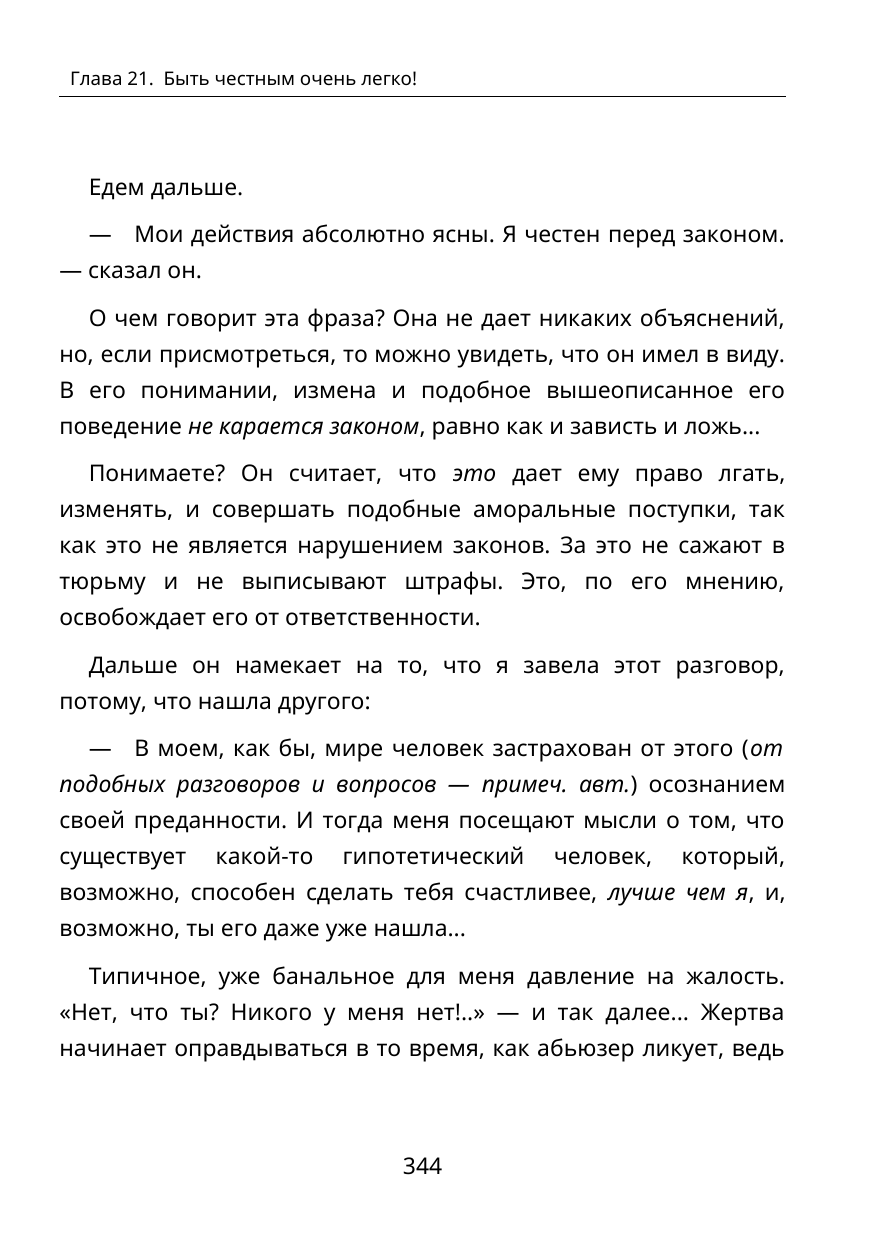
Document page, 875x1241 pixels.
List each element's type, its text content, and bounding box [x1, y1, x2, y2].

text Понимаете? Он считает, что это дает ему право лгать, изменять, и совершать подобные аморальные поступки, так как это не является нарушением законов. За это не сажают в тюрьму и не выписывают штрафы. Это, по его мнению, освобождает его от ответственности. [59, 457, 786, 632]
text Дальше он намекает на то, что я завела этот разговор, потому, что нашла другого: [59, 649, 786, 716]
text Типичное, уже банальное для меня давление на жалость. «Нет, что ты? Никого у меня нет!..» — и так далее... Жертва начинает оправдываться в то время, как абьюзер ликует, ведь [59, 960, 786, 1063]
text О чем говорит эта фраза? Она не дает никаких объяснений, но, если присмотреться, то можно увидеть, что он имел в виду. В его понимании, измена и подобное вышеописанное его поведение не карается законом, равно как и зависть и ложь... [59, 302, 786, 441]
list В моем, как бы, мире человек застрахован от этого (от подобных разговоров и вопросов — примеч. авт.) осознанием своей преданности. И тогда меня посещают мысли о том, что существует какой-то гипотетический человек, который, возможно, способен сделать тебя счастливее, лучше чем я, и, возможно, ты его даже уже нашла... [59, 732, 786, 943]
list Мои действия абсолютно ясны. Я честен перед законом. — сказал он. [59, 218, 786, 285]
text Едем дальше. [59, 170, 786, 202]
